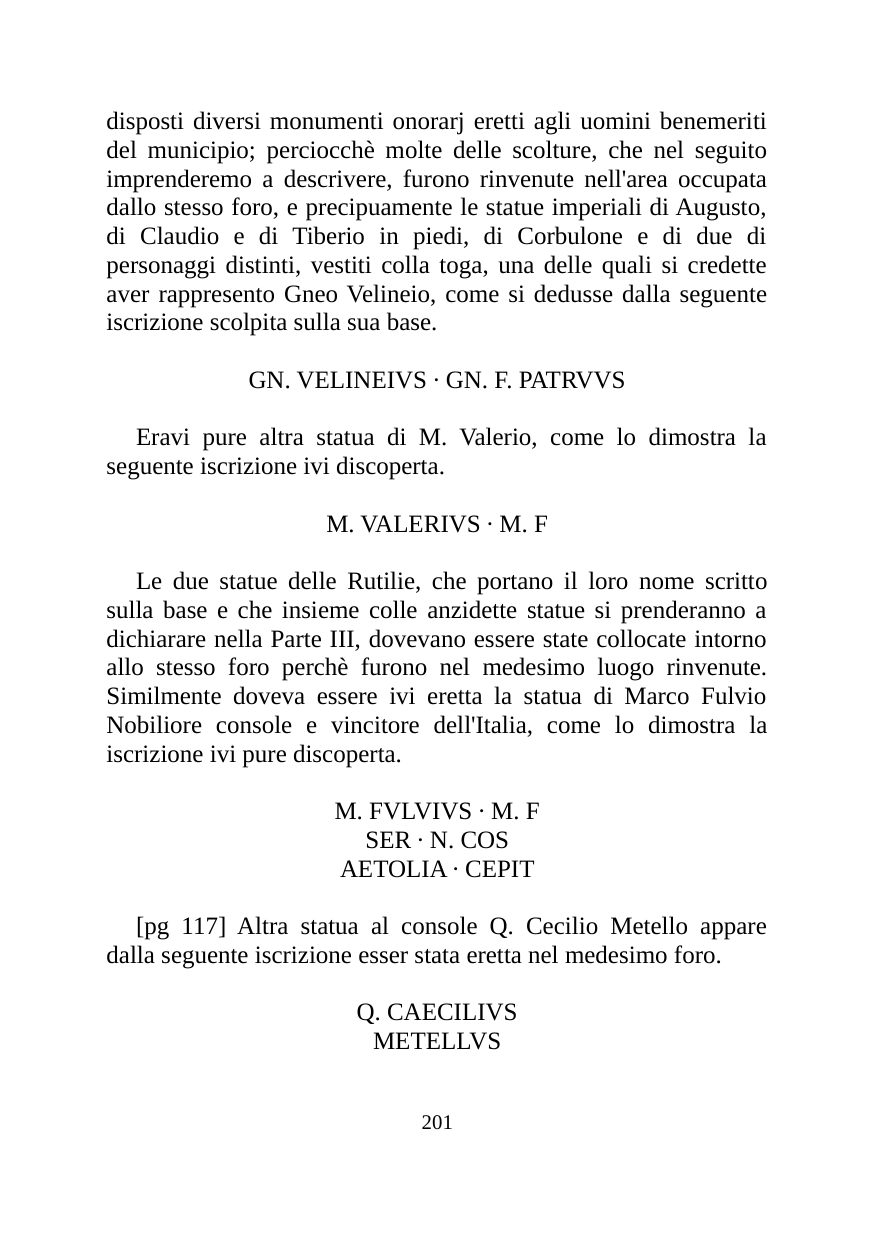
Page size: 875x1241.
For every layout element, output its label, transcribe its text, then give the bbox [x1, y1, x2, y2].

text METELLVS [106, 1026, 768, 1055]
text GN. VELINEIVS ∙ GN. F. PATRVVS [106, 365, 768, 394]
text Le due statue delle Rutilie, che portano il loro nome scritto sulla base e che insieme colle anzidette statue si prenderanno a dichiarare nella Parte III, dovevano essere state collocate intorno allo stesso foro perchè furono nel medesimo luogo rinvenute. Similmente doveva essere ivi eretta la statua di Marco Fulvio Nobiliore console e vincitore dell'Italia, come lo dimostra la iscrizione ivi pure discoperta. [106, 566, 768, 767]
text SER ∙ N. COS [106, 825, 768, 854]
text [pg 117] Altra statua al console Q. Cecilio Metello appare dalla seguente iscrizione esser stata eretta nel medesimo foro. [106, 911, 768, 969]
text M. VALERIVS ∙ M. F [106, 509, 768, 537]
text disposti diversi monumenti onorarj eretti agli uomini benemeriti del municipio; perciocchè molte delle scolture, che nel seguito imprenderemo a descrivere, furono rinvenute nell'area occupata dallo stesso foro, e precipuamente le statue imperiali di Augusto, di Claudio e di Tiberio in piedi, di Corbulone e di due di personaggi distinti, vestiti colla toga, una delle quali si credette aver rappresento Gneo Velineio, come si dedusse dalla seguente iscrizione scolpita sulla sua base. [106, 106, 768, 336]
text Q. CAECILIVS [106, 997, 768, 1026]
text Eravi pure altra statua di M. Valerio, come lo dimostra la seguente iscrizione ivi discoperta. [106, 422, 768, 480]
text AETOLIA ∙ CEPIT [106, 854, 768, 882]
text M. FVLVIVS ∙ M. F [106, 796, 768, 825]
